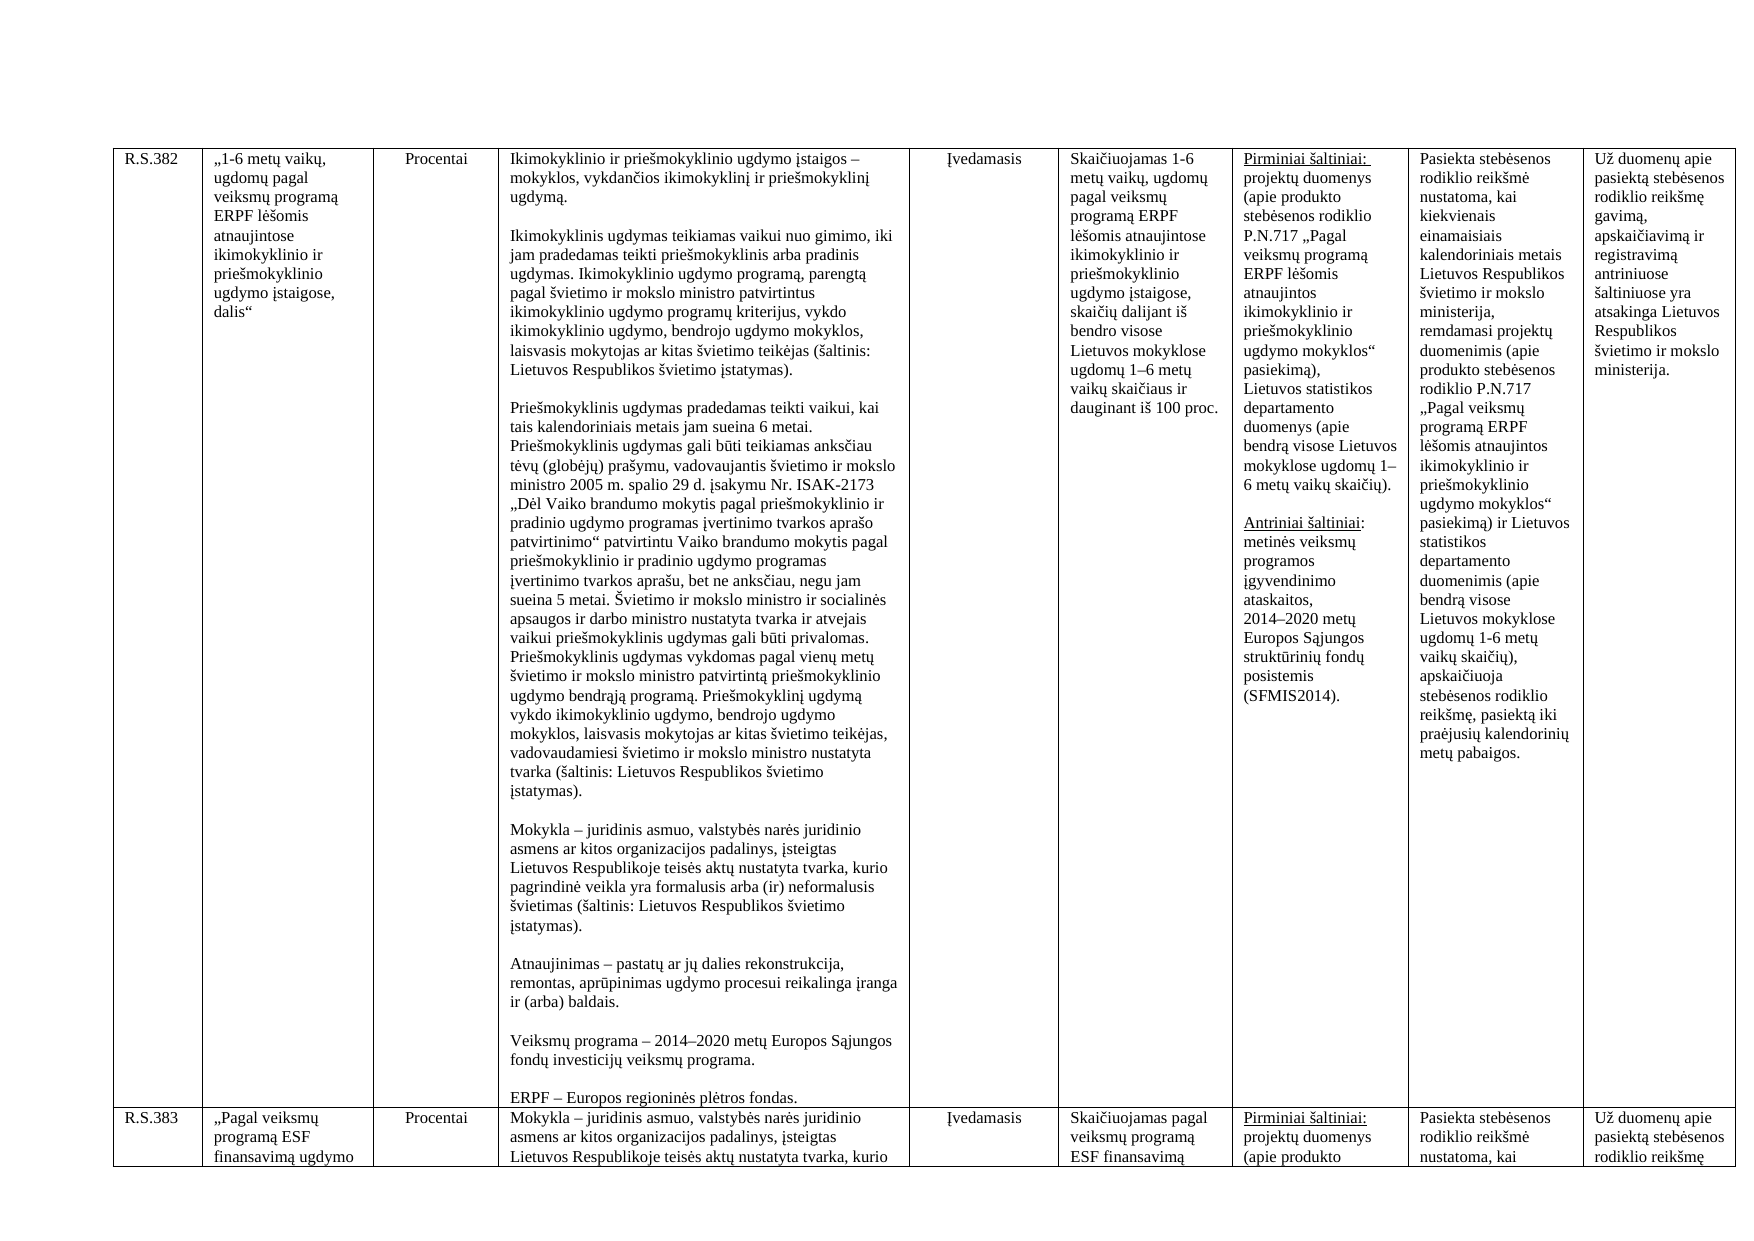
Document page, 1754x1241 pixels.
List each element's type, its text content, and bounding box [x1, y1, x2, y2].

table_cell Mokykla – juridinis asmuo, valstybės narės juridinio asmens ar kitos organizacijos padalinys, įsteigtas Lietuvos Respublikoje teisės aktų nustatyta tvarka, kurio [499, 1108, 909, 1166]
table_cell Pirminiai šaltiniai: projektų duomenys (apie produkto stebėsenos rodiklio P.N.717 „Pagal veiksmų programą ERPF lėšomis atnaujintos ikimokyklinio ir priešmokyklinio ugdymo mokyklos“ pasiekimą), Lietuvos statistikos departamento duomenys (apie bendrą visose Lietuvos mokyklose ugdomų 1–6 metų vaikų skaičių). Antriniai šaltiniai: metinės veiksmų programos įgyvendinimo ataskaitos, 2014–2020 metų Europos Sąjungos struktūrinių fondų posistemis (SFMIS2014). [1233, 149, 1408, 1107]
table_cell Skaičiuojamas pagal veiksmų programą ESF finansavimą [1059, 1108, 1232, 1166]
table_cell Pasiekta stebėsenos rodiklio reikšmė nustatoma, kai [1409, 1108, 1583, 1166]
table_cell R.S.382 [114, 149, 202, 1107]
table_cell Už duomenų apie pasiektą stebėsenos rodiklio reikšmę gavimą, apskaičiavimą ir registravimą antriniuose šaltiniuose yra atsakinga Lietuvos Respublikos švietimo ir mokslo ministerija. [1584, 149, 1735, 1107]
table_cell Įvedamasis [910, 149, 1058, 1107]
table_cell Ikimokyklinio ir priešmokyklinio ugdymo įstaigos – mokyklos, vykdančios ikimokyklinį ir priešmokyklinį ugdymą. Ikimokyklinis ugdymas teikiamas vaikui nuo gimimo, iki jam pradedamas teikti priešmokyklinis arba pradinis ugdymas. Ikimokyklinio ugdymo programą, parengtą pagal švietimo ir mokslo ministro patvirtintus ikimokyklinio ugdymo programų kriterijus, vykdo ikimokyklinio ugdymo, bendrojo ugdymo mokyklos, laisvasis mokytojas ar kitas švietimo teikėjas (šaltinis: Lietuvos Respublikos švietimo įstatymas). Priešmokyklinis ugdymas pradedamas teikti vaikui, kai tais kalendoriniais metais jam sueina 6 metai. Priešmokyklinis ugdymas gali būti teikiamas anksčiau tėvų (globėjų) prašymu, vadovaujantis švietimo ir mokslo ministro 2005 m. spalio 29 d. įsakymu Nr. ISAK-2173 „Dėl Vaiko brandumo mokytis pagal priešmokyklinio ir pradinio ugdymo programas įvertinimo tvarkos aprašo patvirtinimo“ patvirtintu Vaiko brandumo mokytis pagal priešmokyklinio ir pradinio ugdymo programas įvertinimo tvarkos aprašu, bet ne anksčiau, negu jam sueina 5 metai. Švietimo ir mokslo ministro ir socialinės apsaugos ir darbo ministro nustatyta tvarka ir atvejais vaikui priešmokyklinis ugdymas gali būti privalomas. Priešmokyklinis ugdymas vykdomas pagal vienų metų švietimo ir mokslo ministro patvirtintą priešmokyklinio ugdymo bendrąją programą. Priešmokyklinį ugdymą vykdo ikimokyklinio ugdymo, bendrojo ugdymo mokyklos, laisvasis mokytojas ar kitas švietimo teikėjas, vadovaudamiesi švietimo ir mokslo ministro nustatyta tvarka (šaltinis: Lietuvos Respublikos švietimo įstatymas). Mokykla – juridinis asmuo, valstybės narės juridinio asmens ar kitos organizacijos padalinys, įsteigtas Lietuvos Respublikoje teisės aktų nustatyta tvarka, kurio pagrindinė veikla yra formalusis arba (ir) neformalusis švietimas (šaltinis: Lietuvos Respublikos švietimo įstatymas). Atnaujinimas – pastatų ar jų dalies rekonstrukcija, remontas, aprūpinimas ugdymo procesui reikalinga įranga ir (arba) baldais. Veiksmų programa – 2014–2020 metų Europos Sąjungos fondų investicijų veiksmų programa. ERPF – Europos regioninės plėtros fondas. [499, 149, 909, 1107]
table_cell „1-6 metų vaikų, ugdomų pagal veiksmų programą ERPF lėšomis atnaujintose ikimokyklinio ir priešmokyklinio ugdymo įstaigose, dalis“ [203, 149, 373, 1107]
table_cell Pasiekta stebėsenos rodiklio reikšmė nustatoma, kai kiekvienais einamaisiais kalendoriniais metais Lietuvos Respublikos švietimo ir mokslo ministerija, remdamasi projektų duomenimis (apie produkto stebėsenos rodiklio P.N.717 „Pagal veiksmų programą ERPF lėšomis atnaujintos ikimokyklinio ir priešmokyklinio ugdymo mokyklos“ pasiekimą) ir Lietuvos statistikos departamento duomenimis (apie bendrą visose Lietuvos mokyklose ugdomų 1-6 metų vaikų skaičių), apskaičiuoja stebėsenos rodiklio reikšmę, pasiektą iki praėjusių kalendorinių metų pabaigos. [1409, 149, 1583, 1107]
table_cell Skaičiuojamas 1-6 metų vaikų, ugdomų pagal veiksmų programą ERPF lėšomis atnaujintose ikimokyklinio ir priešmokyklinio ugdymo įstaigose, skaičių dalijant iš bendro visose Lietuvos mokyklose ugdomų 1–6 metų vaikų skaičiaus ir dauginant iš 100 proc. [1059, 149, 1232, 1107]
table_cell R.S.383 [114, 1108, 202, 1166]
table_cell Už duomenų apie pasiektą stebėsenos rodiklio reikšmę [1584, 1108, 1735, 1166]
table_cell „Pagal veiksmų programą ESF finansavimą ugdymo [203, 1108, 373, 1166]
table_cell Pirminiai šaltiniai: projektų duomenys (apie produkto [1233, 1108, 1408, 1166]
table_cell Įvedamasis [910, 1108, 1058, 1166]
table_cell Procentai [374, 149, 498, 1107]
table_cell Procentai [374, 1108, 498, 1166]
